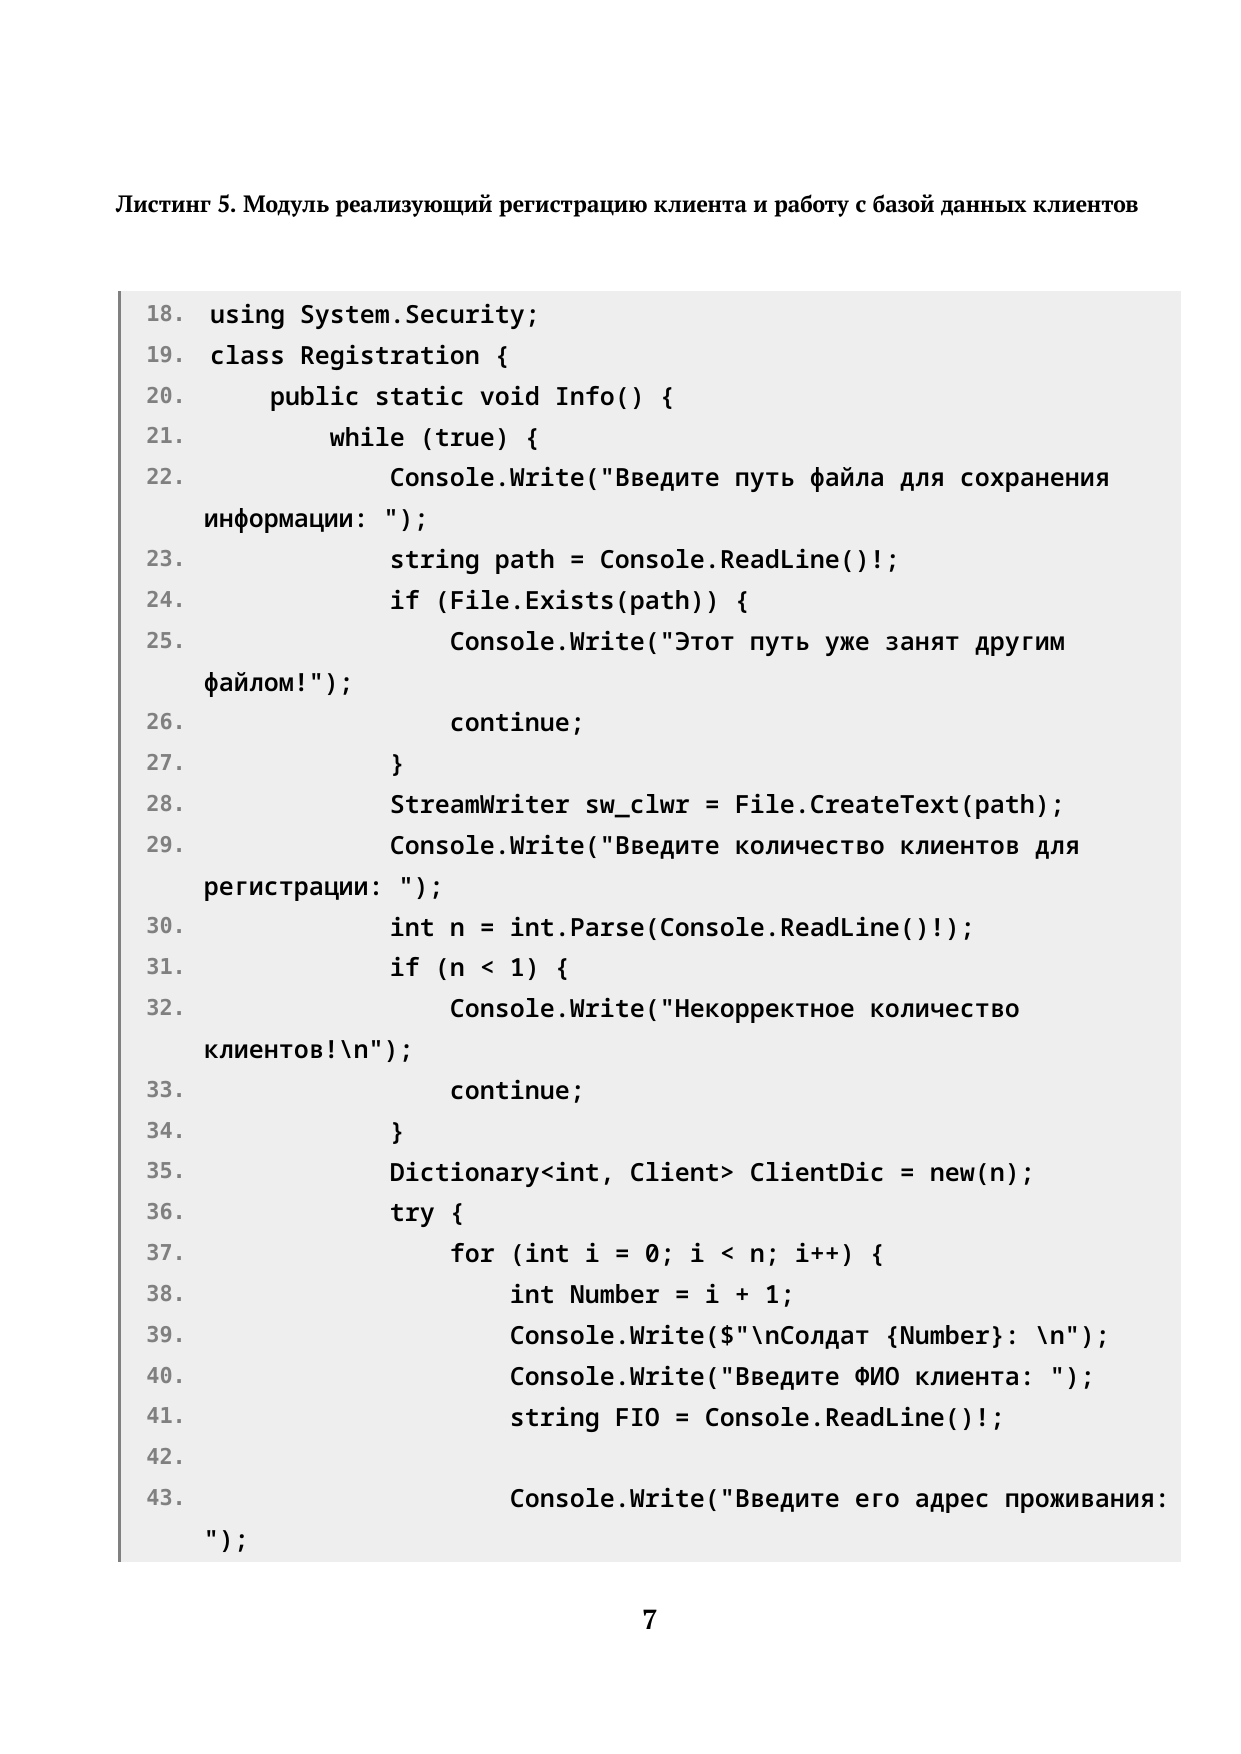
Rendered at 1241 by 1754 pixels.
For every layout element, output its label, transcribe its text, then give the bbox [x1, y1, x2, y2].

list int n = int.Parse(Console.ReadLine()!); [121, 903, 1181, 943]
list Console.Write("Введите его адрес проживания: "); [121, 1475, 1181, 1562]
list Console.Write("Введите количество клиентов для регистрации: "); [121, 822, 1181, 902]
list if (File.Exists(path)) { [121, 577, 1181, 617]
list Console.Write("Введите ФИО клиента: "); [121, 1352, 1181, 1392]
list try { [121, 1189, 1181, 1229]
list } [121, 1107, 1181, 1147]
list using System.Security; [121, 291, 1181, 331]
list Dictionary<int, Client> ClientDic = new(n); [121, 1148, 1181, 1188]
list int Number = i + 1; [121, 1271, 1181, 1311]
list class Registration { [121, 332, 1181, 372]
list StreamWriter sw_clwr = File.CreateText(path); [121, 781, 1181, 821]
list Console.Write("Некорректное количество клиентов!\n"); [121, 985, 1181, 1066]
list while (true) { [121, 413, 1181, 453]
list string FIO = Console.ReadLine()!; [121, 1393, 1181, 1433]
list Console.Write($"\nСолдат {Number}: \n"); [121, 1312, 1181, 1352]
list Console.Write("Этот путь уже занят другим файлом!"); [121, 617, 1181, 698]
list public static void Info() { [121, 372, 1181, 412]
list for (int i = 0; i < n; i++) { [121, 1230, 1181, 1270]
list if (n < 1) { [121, 944, 1181, 984]
text Листинг 5. Модуль реализующий регистрацию клиента и работу с базой данных клиентов [114, 189, 1196, 217]
list Console.Write("Введите путь файла для сохранения информации: "); [121, 454, 1181, 535]
list } [121, 740, 1181, 780]
list string path = Console.ReadLine()!; [121, 536, 1181, 576]
list continue; [121, 1067, 1181, 1107]
list continue; [121, 699, 1181, 739]
